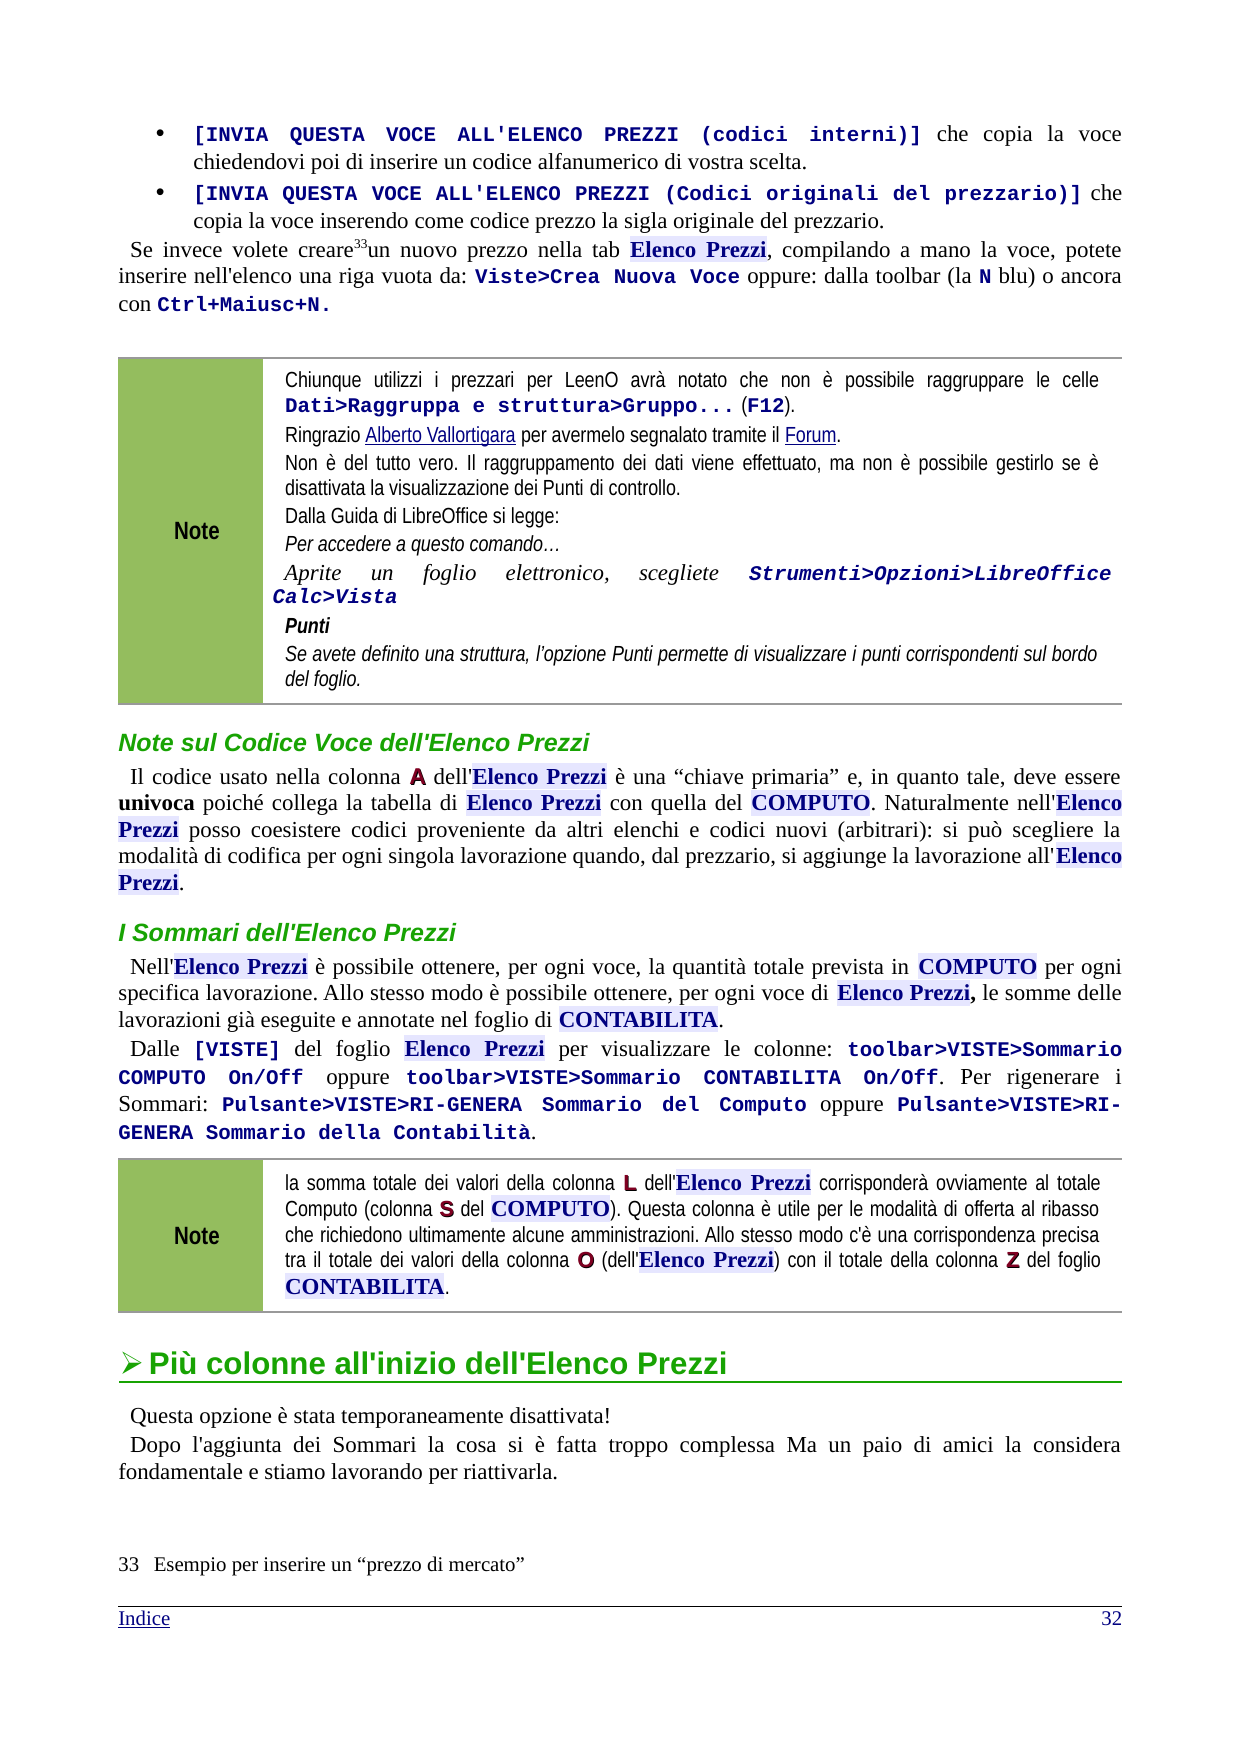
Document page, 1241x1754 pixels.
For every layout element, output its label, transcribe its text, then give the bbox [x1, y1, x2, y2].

table_header la somma totale dei valori della colonna L dell'Elenco Prezzi corrisponderà ovviamente al totale Computo (colonna S del COMPUTO). Questa colonna è utile per le modalità di offerta al ribasso che richiedono ultimamente alcune amministrazioni. Allo stesso modo c'è una corrispondenza precisa tra il totale dei valori della colonna O (dell'Elenco Prezzi) con il totale della colonna Z del foglio CONTABILITA. [264, 1160, 1122, 1311]
text Se invece volete creareun nuovo prezzo nella tab Elenco Prezzi, compilando a mano la voce, potete inserire nell'elenco una riga vuota da: Viste>Crea Nuova Voce oppure: dalla toolbar (la N blu) o ancora con Ctrl+Maiusc+N. [118, 236, 1122, 318]
table_header Note [118, 1160, 263, 1311]
table_header Note [118, 359, 263, 703]
list [INVIA QUESTA VOCE ALL'ELENCO PREZZI (codici interni)] che copia la voce chiedendovi poi di inserire un codice alfanumerico di vostra scelta. [156, 118, 1122, 174]
text Nell'Elenco Prezzi è possibile ottenere, per ogni voce, la quantità totale prevista in COMPUTO per ogni specifica lavorazione. Allo stesso modo è possibile ottenere, per ogni voce di Elenco Prezzi, le somme delle lavorazioni già eseguite e annotate nel foglio di CONTABILITA. [118, 953, 1122, 1032]
text Dalle [VISTE] del foglio Elenco Prezzi per visualizzare le colonne: toolbar>VISTE>Sommario COMPUTO On/Off oppure toolbar>VISTE>Sommario CONTABILITA On/Off. Per rigenerare i Sommari: Pulsante>VISTE>RI-GENERA Sommario del Computo oppure Pulsante>VISTE>RI-GENERA Sommario della Contabilità. [118, 1035, 1122, 1146]
table_header Chiunque utilizzi i prezzari per LeenO avrà notato che non è possibile raggruppare le celle Dati>Raggruppa e struttura>Gruppo... (F12). Ringrazio Alberto Vallortigara per avermelo segnalato tramite il Forum. Non è del tutto vero. Il raggruppamento dei dati viene effettuato, ma non è possibile gestirlo se è disattivata la visualizzazione dei Punti di controllo. Dalla Guida di LibreOffice si legge: Per accedere a questo comando… Aprite un foglio elettronico, scegliete Strumenti>Opzioni>LibreOffice Calc>Vista Punti Se avete definito una struttura, l’opzione Punti permette di visualizzare i punti corrispondenti sul bordo del foglio. [264, 359, 1122, 703]
list [INVIA QUESTA VOCE ALL'ELENCO PREZZI (Codici originali del prezzario)] che copia la voce inserendo come codice prezzo la sigla originale del prezzario. [156, 177, 1122, 233]
subtitle Più colonne all'inizio dell'Elenco Prezzi [119, 1345, 1122, 1381]
subtitle I Sommari dell'Elenco Prezzi [118, 918, 1122, 947]
text Esempio per inserire un “prezzo di mercato” [118, 1552, 1122, 1576]
text Questa opzione è stata temporaneamente disattivata! [118, 1402, 1122, 1428]
subtitle Note sul Codice Voce dell'Elenco Prezzi [118, 728, 1122, 757]
text Il codice usato nella colonna A dell'Elenco Prezzi è una “chiave primaria” e, in quanto tale, deve essere univoca poiché collega la tabella di Elenco Prezzi con quella del COMPUTO. Naturalmente nell'Elenco Prezzi posso coesistere codici proveniente da altri elenchi e codici nuovi (arbitrari): si può scegliere la modalità di codifica per ogni singola lavorazione quando, dal prezzario, si aggiunge la lavorazione all'Elenco Prezzi. [118, 763, 1122, 895]
text Dopo l'aggiunta dei Sommari la cosa si è fatta troppo complessa Ma un paio di amici la considera fondamentale e stiamo lavorando per riattivarla. [118, 1431, 1122, 1484]
